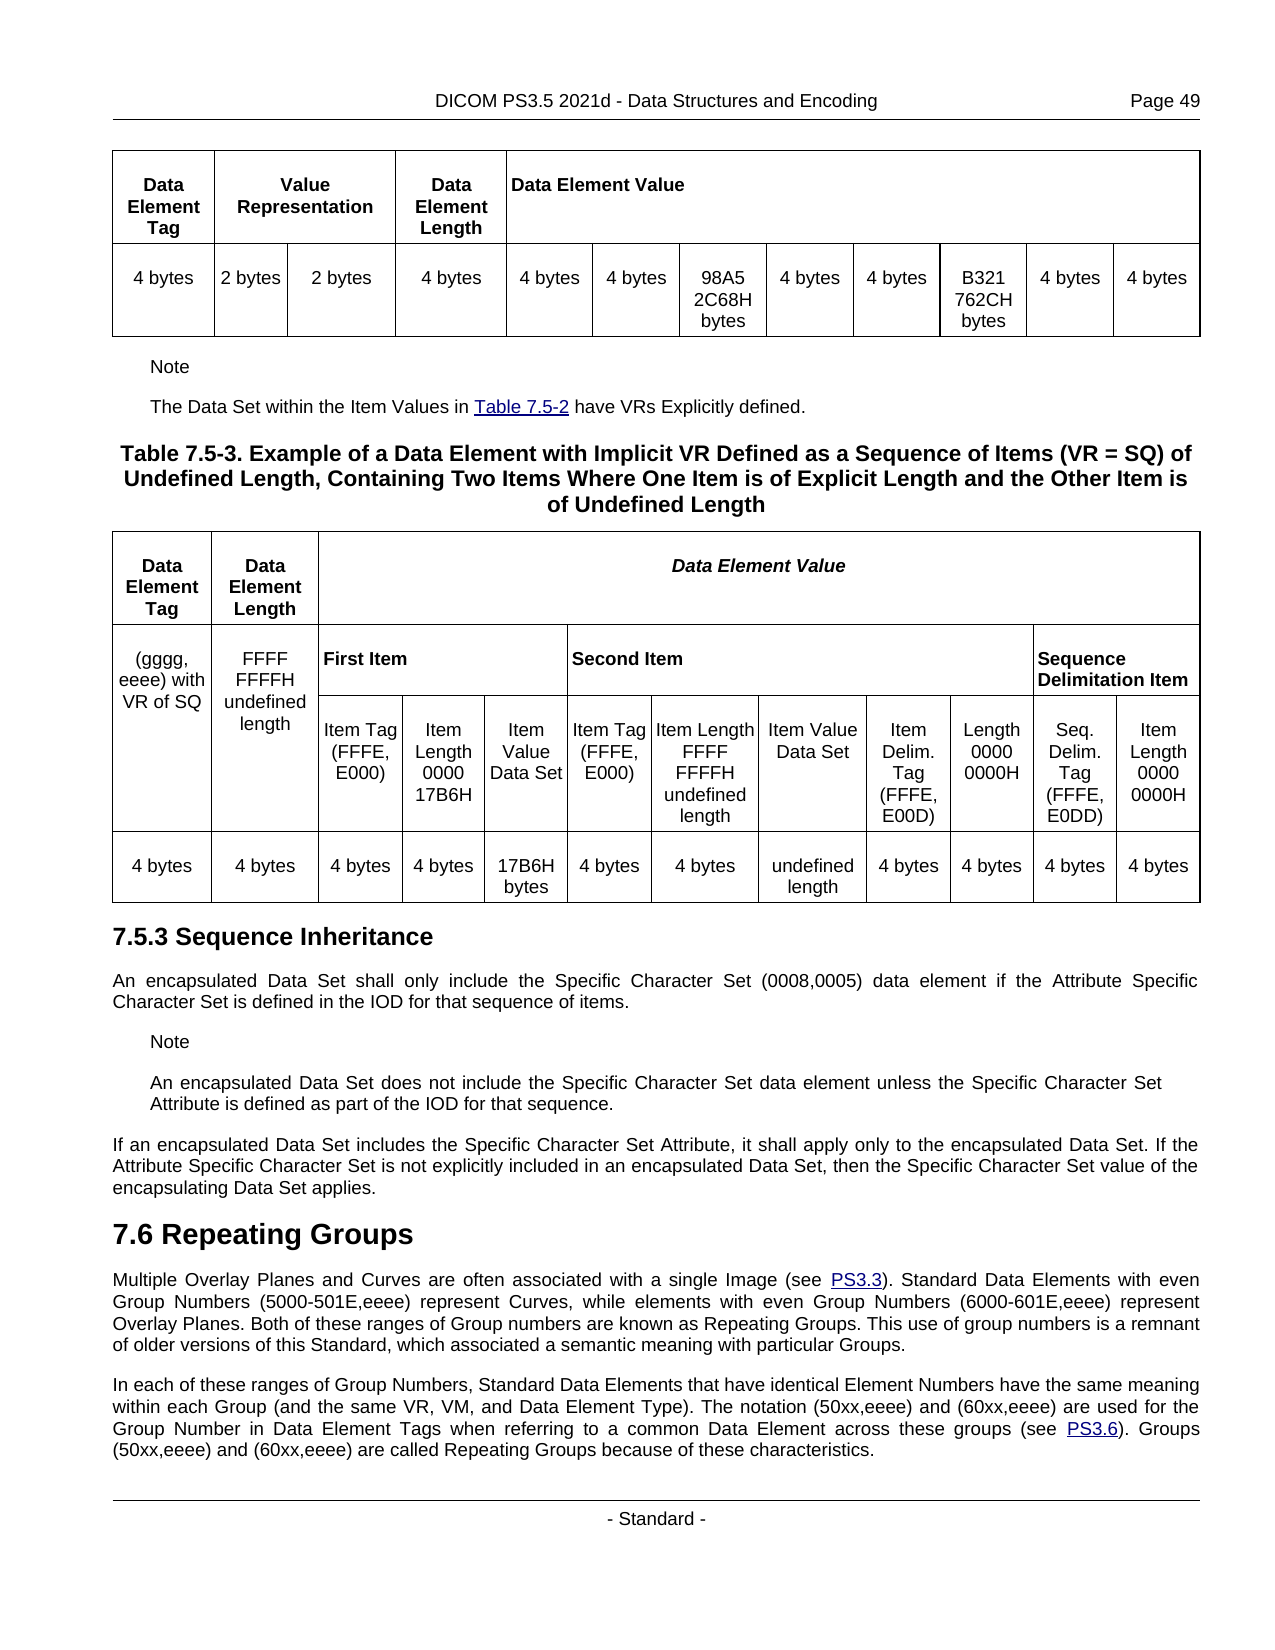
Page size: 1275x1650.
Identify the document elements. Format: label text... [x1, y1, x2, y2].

text 7.6 Repeating Groups [112, 1217, 1200, 1250]
table_cell Second Item [568, 625, 1033, 695]
table_cell 4 bytes [1034, 832, 1116, 902]
text Note [150, 355, 1162, 377]
table_cell 17B6H bytes [485, 832, 567, 902]
table_cell First Item [319, 625, 567, 695]
table_header Data Element Value [507, 151, 1199, 243]
table_cell 4 bytes [319, 832, 402, 902]
table_cell Item Length 0000 0000H [1117, 696, 1199, 831]
table_cell 4 bytes [507, 244, 592, 336]
table_cell Item Value Data Set [759, 696, 866, 831]
table_cell Item Delim. Tag (FFFE, E00D) [867, 696, 950, 831]
table_cell 4 bytes [652, 832, 758, 902]
table_cell 4 bytes [1117, 832, 1199, 902]
table_cell 2 bytes [288, 244, 395, 336]
text The Data Set within the Item Values in Table 7.5-2 have VRs Explicitly defined. [150, 396, 1162, 417]
table_header Data Element Tag [113, 151, 214, 243]
table_cell 4 bytes [593, 244, 679, 336]
table_cell Item Tag (FFFE, E000) [568, 696, 651, 831]
text Note [150, 1031, 1162, 1053]
text In each of these ranges of Group Numbers, Standard Data Elements that have identical Element Numbers have the same meaning within each Group (and the same VR, VM, and Data Element Type). The notation (50xx,eeee) and (60xx,eeee) are used for the Group Number in Data Element Tags when referring to a common Data Element across these groups (see PS3.6). Groups (50xx,eeee) and (60xx,eeee) are called Repeating Groups because of these characteristics. [112, 1374, 1200, 1460]
table_cell 4 bytes [113, 244, 214, 336]
table_cell 2 bytes [215, 244, 287, 336]
table_cell undefined length [759, 832, 866, 902]
table_cell Seq. Delim. Tag (FFFE, E0DD) [1034, 696, 1116, 831]
text An encapsulated Data Set does not include the Specific Character Set data element unless the Specific Character Set Attribute is defined as part of the IOD for that sequence. [150, 1072, 1162, 1115]
table_cell 4 bytes [568, 832, 651, 902]
table_cell 4 bytes [867, 832, 950, 902]
table_cell 4 bytes [212, 832, 318, 902]
table_cell B321 762CH bytes [941, 244, 1026, 336]
table_header Value Representation [215, 151, 395, 243]
table_cell 4 bytes [854, 244, 939, 336]
table_header Data Element Length [212, 532, 318, 624]
table_cell Item Length 0000 17B6H [403, 696, 484, 831]
table_cell (gggg, eeee) with VR of SQ [113, 625, 211, 831]
table_cell 4 bytes [1114, 244, 1199, 336]
table_header Data Element Length [396, 151, 506, 243]
text An encapsulated Data Set shall only include the Specific Character Set (0008,0005) data element if the Attribute Specific Character Set is defined in the IOD for that sequence of items. [112, 969, 1200, 1012]
table_cell 4 bytes [396, 244, 506, 336]
text 7.5.3 Sequence Inheritance [112, 922, 1200, 951]
table_cell 4 bytes [113, 832, 211, 902]
table_cell Item Tag (FFFE, E000) [319, 696, 402, 831]
table_cell 98A5 2C68H bytes [680, 244, 766, 336]
table_cell Length 0000 0000H [951, 696, 1033, 831]
table_cell 4 bytes [767, 244, 853, 336]
table_cell 4 bytes [403, 832, 484, 902]
table_cell FFFF FFFFH undefined length [212, 625, 318, 831]
table_header Data Element Tag [113, 532, 211, 624]
table_cell 4 bytes [951, 832, 1033, 902]
text Table 7.5-3. Example of a Data Element with Implicit VR Defined as a Sequence of Items (VR = SQ) of Undefined Length, Containing Two Items Where One Item is of Explicit Length and the Other Item is of Undefined Length [112, 440, 1200, 517]
text Multiple Overlay Planes and Curves are often associated with a single Image (see PS3.3). Standard Data Elements with even Group Numbers (5000-501E,eeee) represent Curves, while elements with even Group Numbers (6000-601E,eeee) represent Overlay Planes. Both of these ranges of Group numbers are known as Repeating Groups. This use of group numbers is a remnant of older versions of this Standard, which associated a semantic meaning with particular Groups. [112, 1269, 1200, 1355]
table_cell 4 bytes [1027, 244, 1113, 336]
table_cell Sequence Delimitation Item [1034, 625, 1199, 695]
table_cell Item Length FFFF FFFFH undefined length [652, 696, 758, 831]
table_cell Item Value Data Set [485, 696, 567, 831]
text If an encapsulated Data Set includes the Specific Character Set Attribute, it shall apply only to the encapsulated Data Set. If the Attribute Specific Character Set is not explicitly included in an encapsulated Data Set, then the Specific Character Set value of the encapsulating Data Set applies. [112, 1133, 1200, 1198]
table_header Data Element Value [319, 532, 1199, 624]
